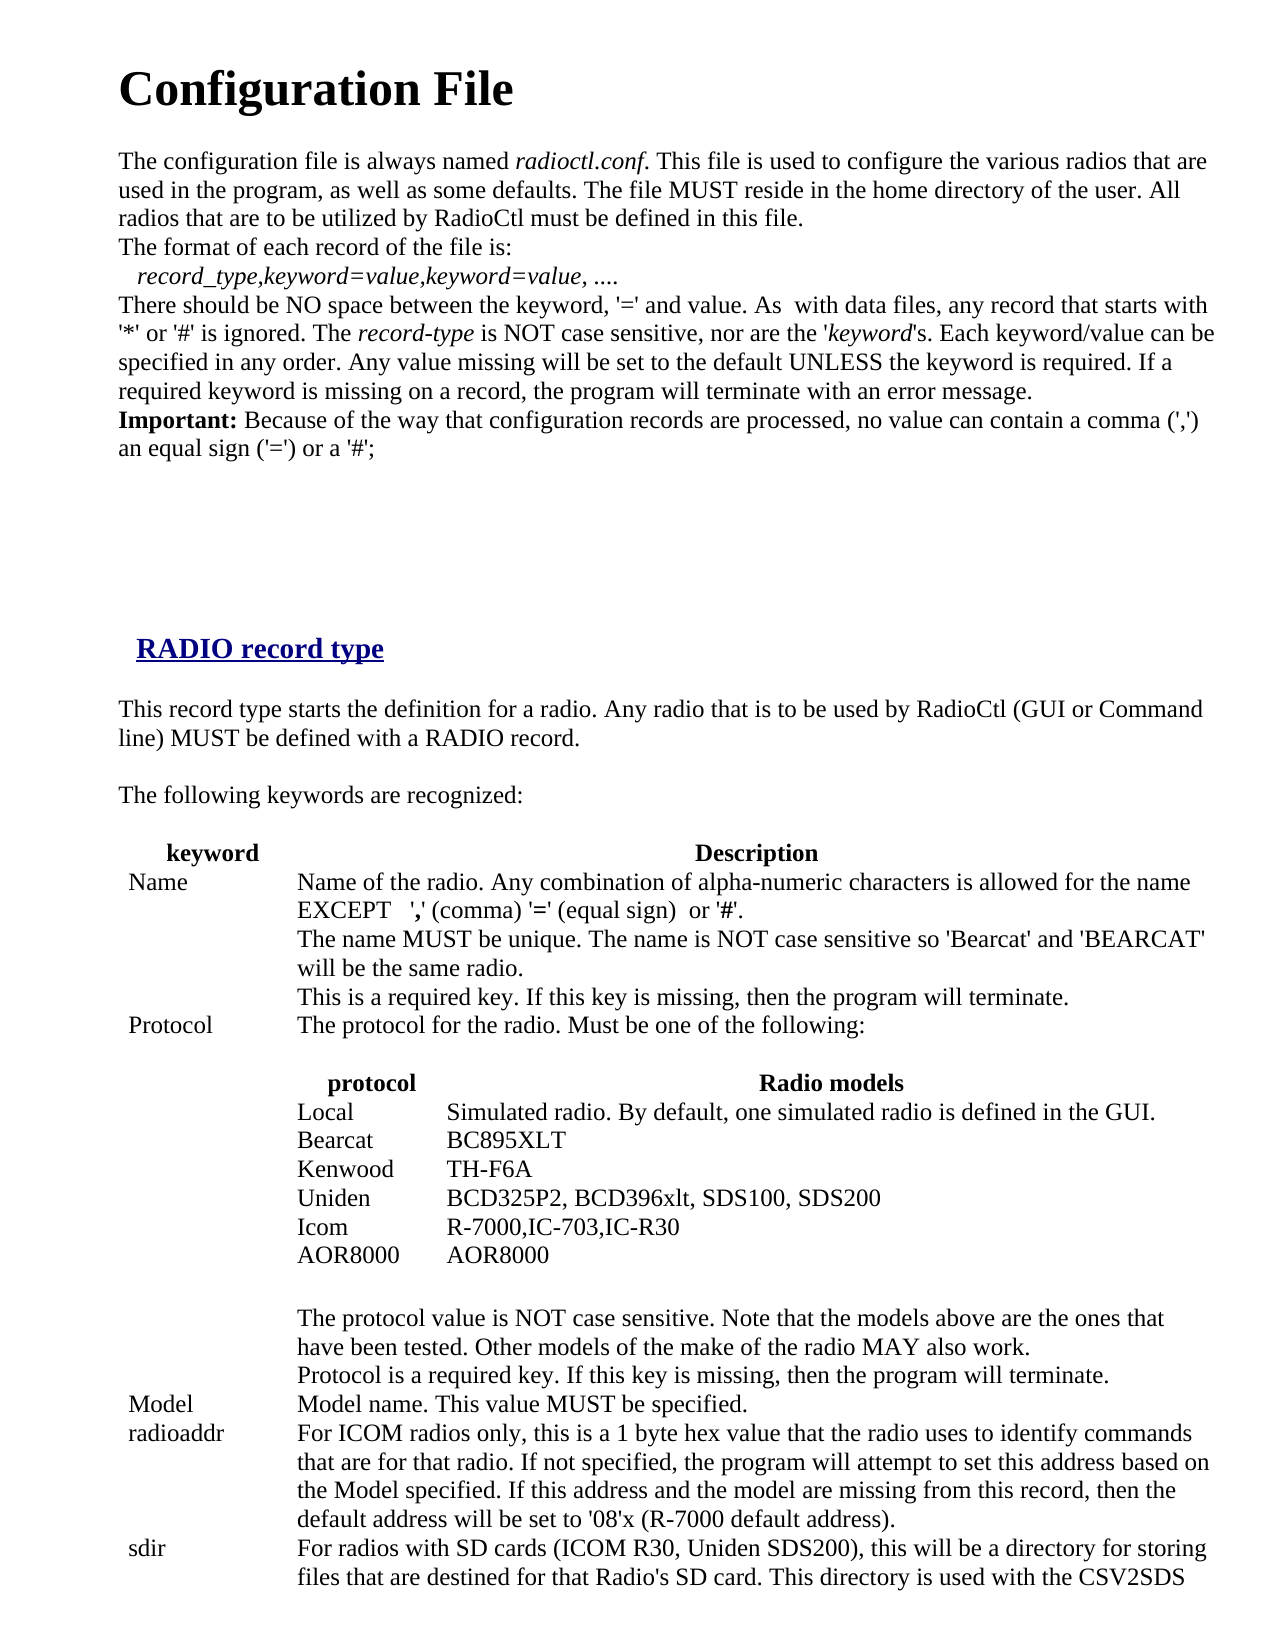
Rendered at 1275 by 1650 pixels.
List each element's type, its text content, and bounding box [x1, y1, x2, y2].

table_cell radioaddr [128, 1418, 297, 1533]
table_cell For radios with SD cards (ICOM R30, Uniden SDS200), this will be a directory for storing files that are destined for that Radio's SD card. This directory is used with the CSV2SDS [297, 1533, 1217, 1590]
table_cell R-7000,IC-703,IC-R30 [446, 1212, 1217, 1240]
text The format of each record of the file is: [118, 232, 1216, 261]
table_cell Uniden [297, 1183, 446, 1212]
table_cell The protocol value is NOT case sensitive. Note that the models above are the ones that have been tested. Other models of the make of the radio MAY also work. Protocol is a required key. If this key is missing, then the program will terminate. [297, 1274, 1217, 1389]
table_cell For ICOM radios only, this is a 1 byte hex value that the radio uses to identify commands that are for that radio. If not specified, the program will attempt to set this address based on the Model specified. If this address and the model are missing from this record, then the default address will be set to '08'x (R-7000 default address). [297, 1418, 1217, 1533]
table_cell Bearcat [297, 1125, 446, 1154]
table_cell TH-F6A [446, 1154, 1217, 1183]
table_cell BCD325P2, BCD396xlt, SDS100, SDS200 [446, 1183, 1217, 1212]
table_header keyword [128, 838, 297, 867]
table_cell BC895XLT [446, 1125, 1217, 1154]
table_cell Name [128, 867, 297, 1010]
subtitle RADIO record type [136, 631, 1216, 664]
table_cell AOR8000 [446, 1240, 1217, 1274]
table_cell Model name. This value MUST be specified. [297, 1389, 1217, 1418]
text record_type,keyword=value,keyword=value, .... [118, 261, 1216, 290]
table_cell Kenwood [297, 1154, 446, 1183]
table_cell Name of the radio. Any combination of alpha-numeric characters is allowed for the name EXCEPT ',' (comma) '=' (equal sign) or '#'. The name MUST be unique. The name is NOT case sensitive so 'Bearcat' and 'BEARCAT' will be the same radio. This is a required key. If this key is missing, then the program will terminate. [297, 867, 1217, 1010]
table_cell Protocol [128, 1010, 297, 1389]
table_header Description [297, 838, 1217, 867]
table_header Radio models [446, 1068, 1217, 1097]
table_cell Simulated radio. By default, one simulated radio is defined in the GUI. [446, 1097, 1217, 1125]
table_cell sdir [128, 1533, 297, 1590]
text This record type starts the definition for a radio. Any radio that is to be used by RadioCtl (GUI or Command line) MUST be defined with a RADIO record. [118, 694, 1216, 752]
table_cell The protocol for the radio. Must be one of the following: [297, 1010, 1217, 1068]
subtitle Configuration File [118, 59, 1216, 117]
text The configuration file is always named radioctl.conf. This file is used to configure the various radios that are used in the program, as well as some defaults. The file MUST reside in the home directory of the user. All radios that are to be utilized by RadioCtl must be defined in this file. [118, 146, 1216, 232]
table_cell Local [297, 1097, 446, 1125]
table_cell Icom [297, 1212, 446, 1240]
text Important: Because of the way that configuration records are processed, no value can contain a comma (',') an equal sign ('=') or a '#'; [118, 405, 1216, 462]
text There should be NO space between the keyword, '=' and value. As with data files, any record that starts with '*' or '#' is ignored. The record-type is NOT case sensitive, nor are the 'keyword's. Each keyword/value can be specified in any order. Any value missing will be set to the default UNLESS the keyword is required. If a required keyword is missing on a record, the program will terminate with an error message. [118, 290, 1216, 405]
table_header protocol [297, 1068, 446, 1097]
text The following keywords are recognized: [118, 780, 1216, 809]
table_cell Model [128, 1389, 297, 1418]
table_cell AOR8000 [297, 1240, 446, 1274]
